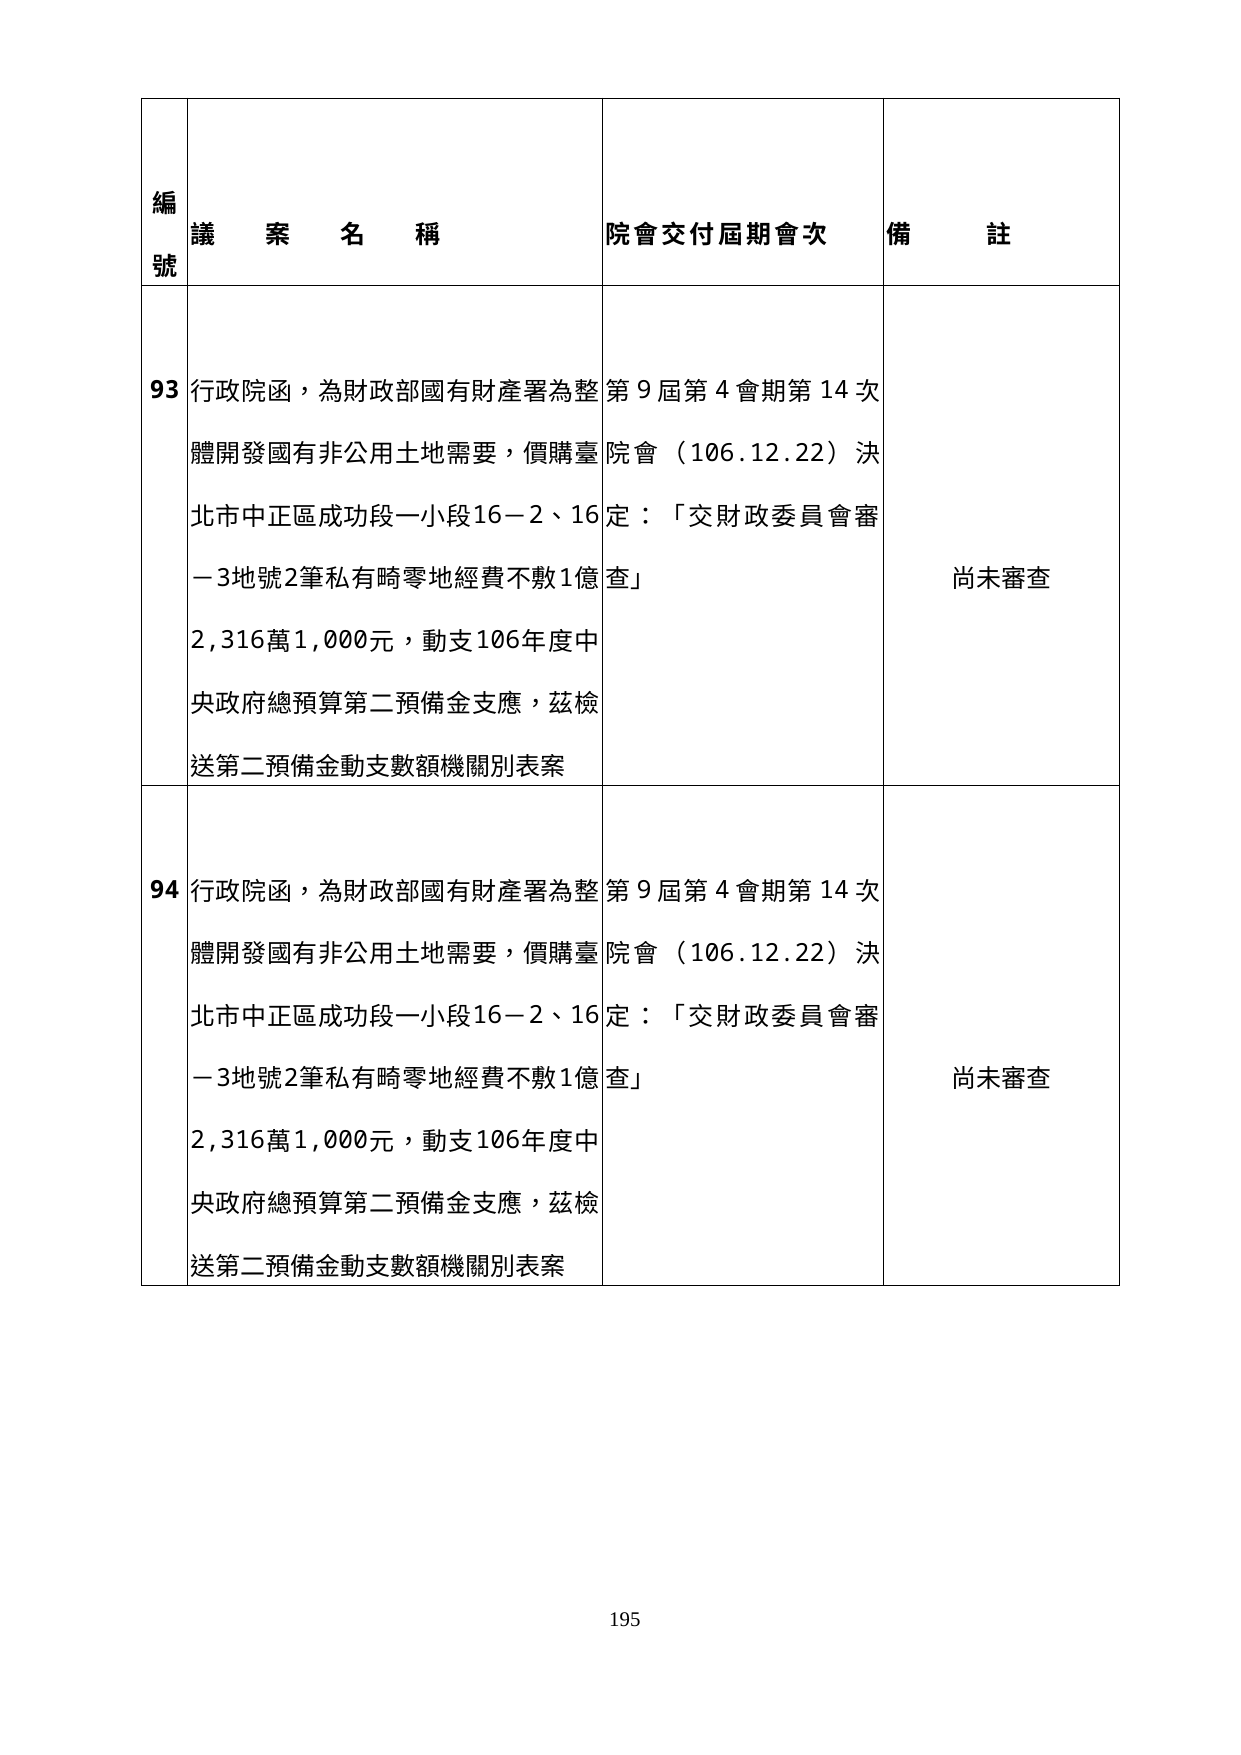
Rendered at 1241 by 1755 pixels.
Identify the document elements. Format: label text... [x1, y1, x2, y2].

table_cell [142, 286, 187, 785]
table_header 備 註 [884, 99, 1119, 285]
table_cell 尚未審查 [884, 286, 1119, 785]
table_cell 第9屆第4會期第14次院會（106.12.22）決定：「交財政委員會審查」 [603, 786, 883, 1285]
table_header 議 案 名 稱 [188, 99, 602, 285]
table_cell 行政院函，為財政部國有財產署為整體開發國有非公用土地需要，價購臺北市中正區成功段一小段16－2、16－3地號2筆私有畸零地經費不敷1億2,316萬1,000元，動支106年度中央政府總預算第二預備金支應，茲檢送第二預備金動支數額機關別表案 [188, 786, 602, 1285]
table_header 編號 [142, 99, 187, 285]
table_cell 尚未審查 [884, 786, 1119, 1285]
table_cell [142, 786, 187, 1285]
table_header 院會交付屆期會次 [603, 99, 883, 285]
table_cell 第9屆第4會期第14次院會（106.12.22）決定：「交財政委員會審查」 [603, 286, 883, 785]
table_cell 行政院函，為財政部國有財產署為整體開發國有非公用土地需要，價購臺北市中正區成功段一小段16－2、16－3地號2筆私有畸零地經費不敷1億2,316萬1,000元，動支106年度中央政府總預算第二預備金支應，茲檢送第二預備金動支數額機關別表案 [188, 286, 602, 785]
